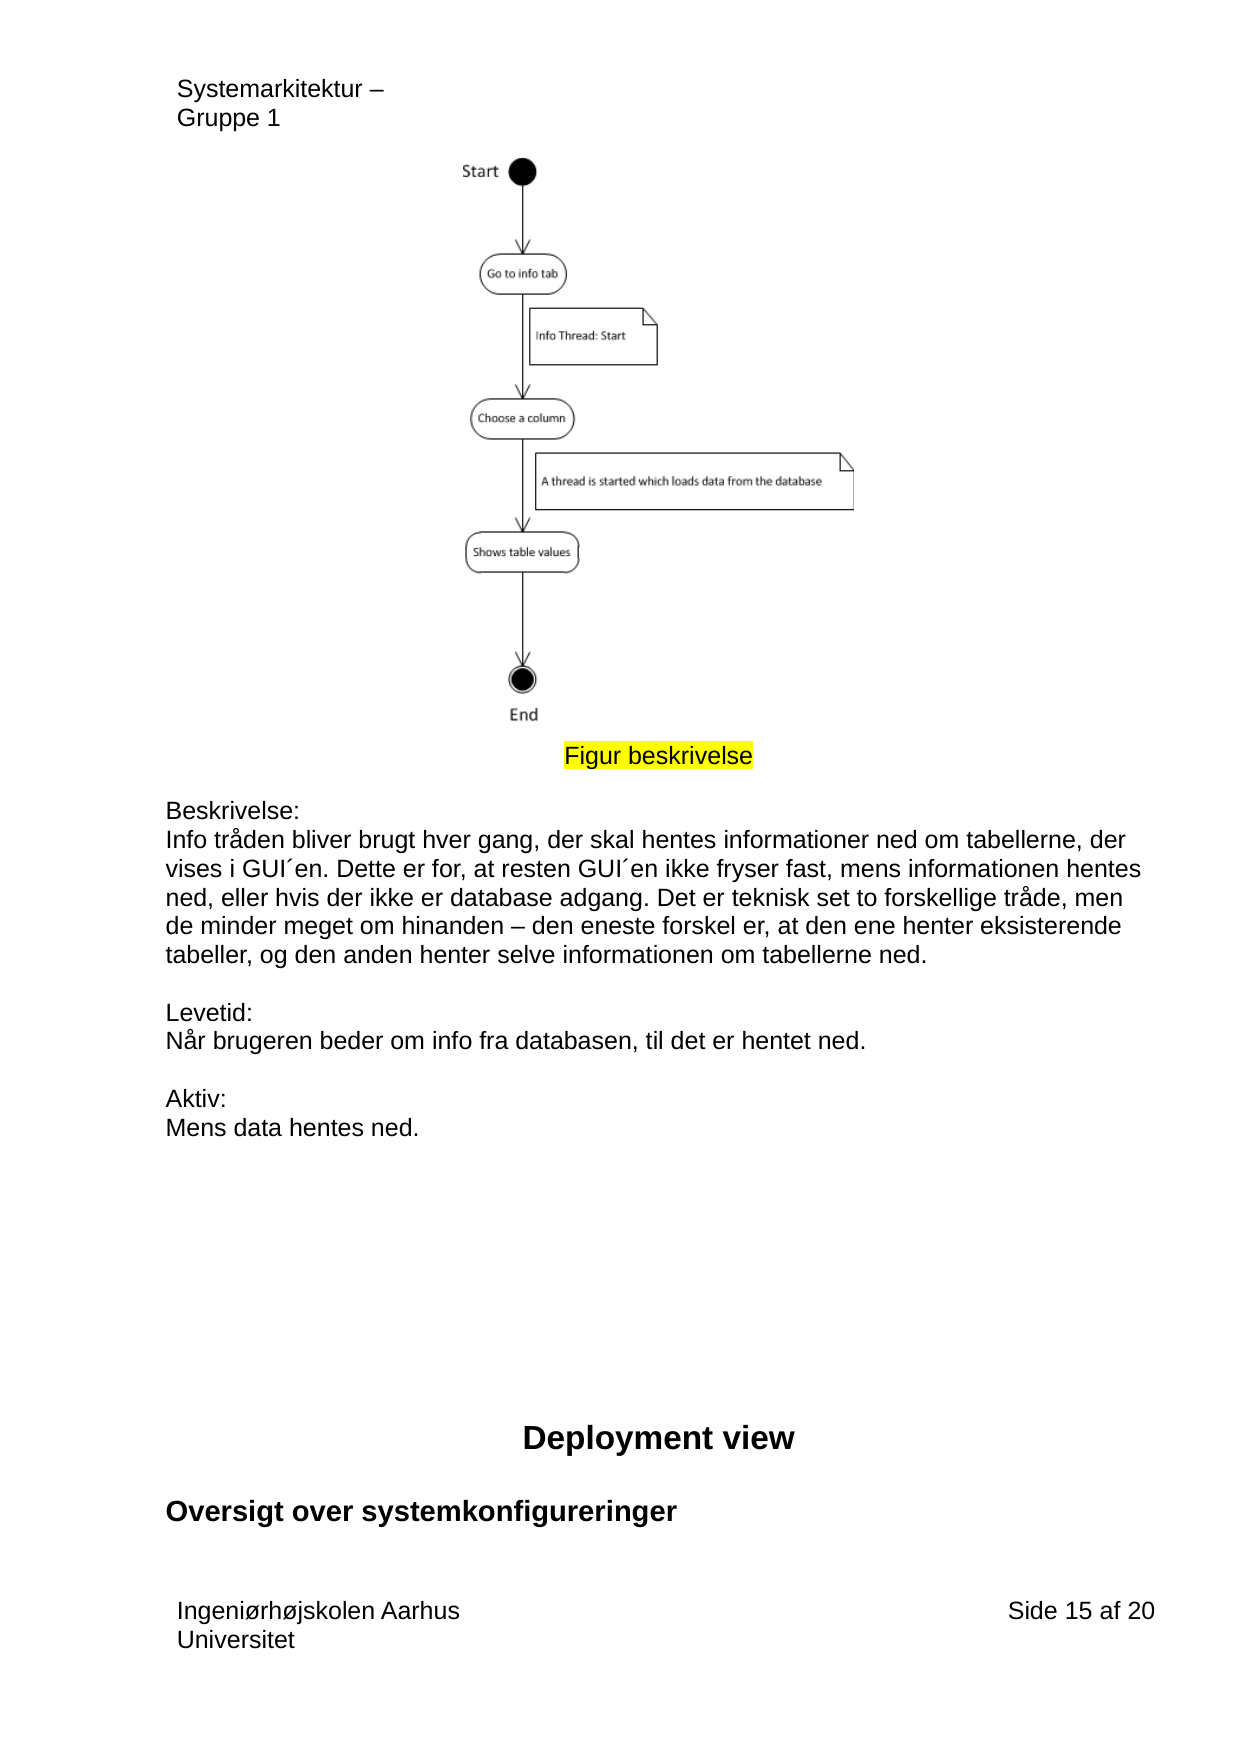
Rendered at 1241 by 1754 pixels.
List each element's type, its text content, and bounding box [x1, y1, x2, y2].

text Info tråden bliver brugt hver gang, der skal hentes informationer ned om tabellerne, der vises i GUI´en. Dette er for, at resten GUI´en ikke fryser fast, mens informationen hentes ned, eller hvis der ikke er database adgang. Det er teknisk set to forskellige tråde, men de minder meget om hinanden – den eneste forskel er, at den ene henter eksisterende tabeller, og den anden henter selve informationen om tabellerne ned. [165, 825, 1152, 969]
text Levetid: [165, 997, 1152, 1026]
text Når brugeren beder om info fra databasen, til det er hentet ned. [165, 1026, 1152, 1055]
subtitle Deployment view [165, 1418, 1152, 1457]
subtitle Oversigt over systemkonfigureringer [165, 1494, 1152, 1528]
picture [462, 157, 854, 727]
text Aktiv: [165, 1084, 1152, 1112]
text Figur beskrivelse [165, 727, 1152, 769]
text Mens data hentes ned. [165, 1112, 1152, 1141]
text Beskrivelse: [165, 796, 1152, 825]
